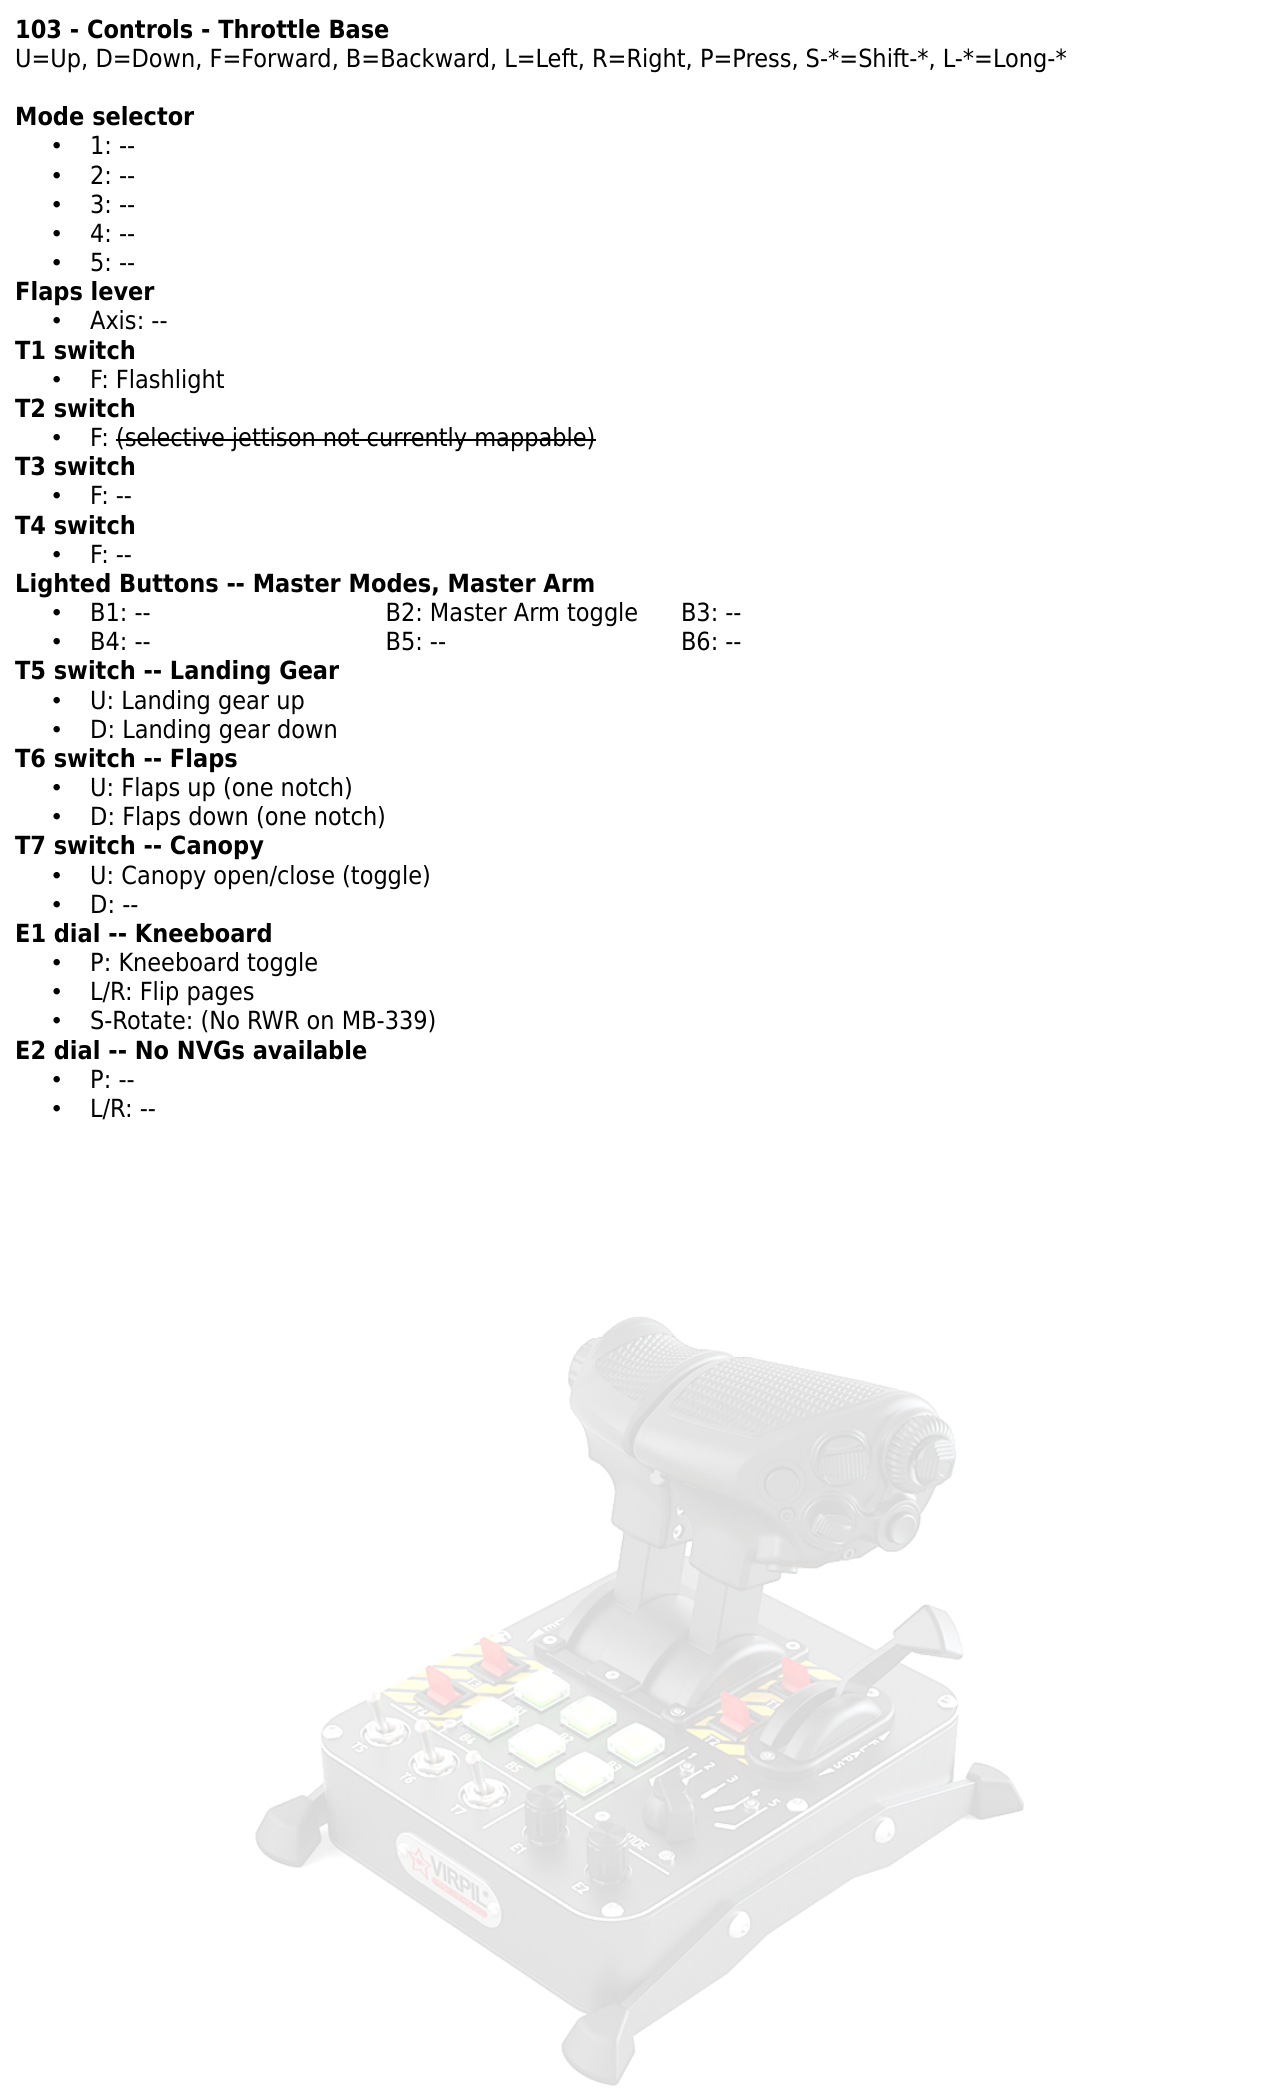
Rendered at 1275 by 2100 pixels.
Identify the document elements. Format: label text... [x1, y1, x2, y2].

list D: Landing gear down [52, 715, 1260, 744]
text Lighted Buttons -- Master Modes, Master Arm [15, 569, 1260, 598]
text T7 switch -- Canopy [15, 832, 1260, 861]
list U: Flaps up (one notch) [52, 773, 1260, 802]
list P: -- [52, 1065, 1260, 1094]
list D: Flaps down (one notch) [52, 802, 1260, 832]
text Mode selector [15, 102, 1260, 132]
text T2 switch [15, 394, 1260, 423]
text Flaps lever [15, 277, 1260, 307]
text T6 switch -- Flaps [15, 744, 1260, 773]
text 103 - Controls - Throttle Base [15, 15, 1260, 44]
text T3 switch [15, 452, 1260, 482]
list L/R: -- [52, 1094, 1260, 1123]
list 3: -- [52, 190, 1260, 219]
list D: -- [52, 890, 1260, 919]
list P: Kneeboard toggle [52, 948, 1260, 977]
text T4 switch [15, 511, 1260, 540]
list 2: -- [52, 161, 1260, 190]
list F: (selective jettison not currently mappable) [52, 423, 1260, 452]
list F: -- [52, 482, 1260, 511]
list F: -- [52, 540, 1260, 569]
text U=Up, D=Down, F=Forward, B=Backward, L=Left, R=Right, P=Press, S-*=Shift-*, L-*=Long-* [15, 44, 1260, 73]
text T5 switch -- Landing Gear [15, 657, 1260, 686]
list U: Landing gear up [52, 686, 1260, 715]
list B4: -- B5: -- B6: -- [52, 627, 1260, 657]
text E1 dial -- Kneeboard [15, 919, 1260, 948]
list U: Canopy open/close (toggle) [52, 861, 1260, 890]
list L/R: Flip pages [52, 977, 1260, 1007]
text T1 switch [15, 336, 1260, 365]
list 4: -- [52, 219, 1260, 248]
list B1: -- B2: Master Arm toggle B3: -- [52, 598, 1260, 627]
text E2 dial -- No NVGs available [15, 1036, 1260, 1065]
list S-Rotate: (No RWR on MB-339) [52, 1007, 1260, 1036]
list Axis: -- [52, 307, 1260, 336]
list 5: -- [52, 248, 1260, 277]
list F: Flashlight [52, 365, 1260, 394]
list 1: -- [52, 132, 1260, 161]
